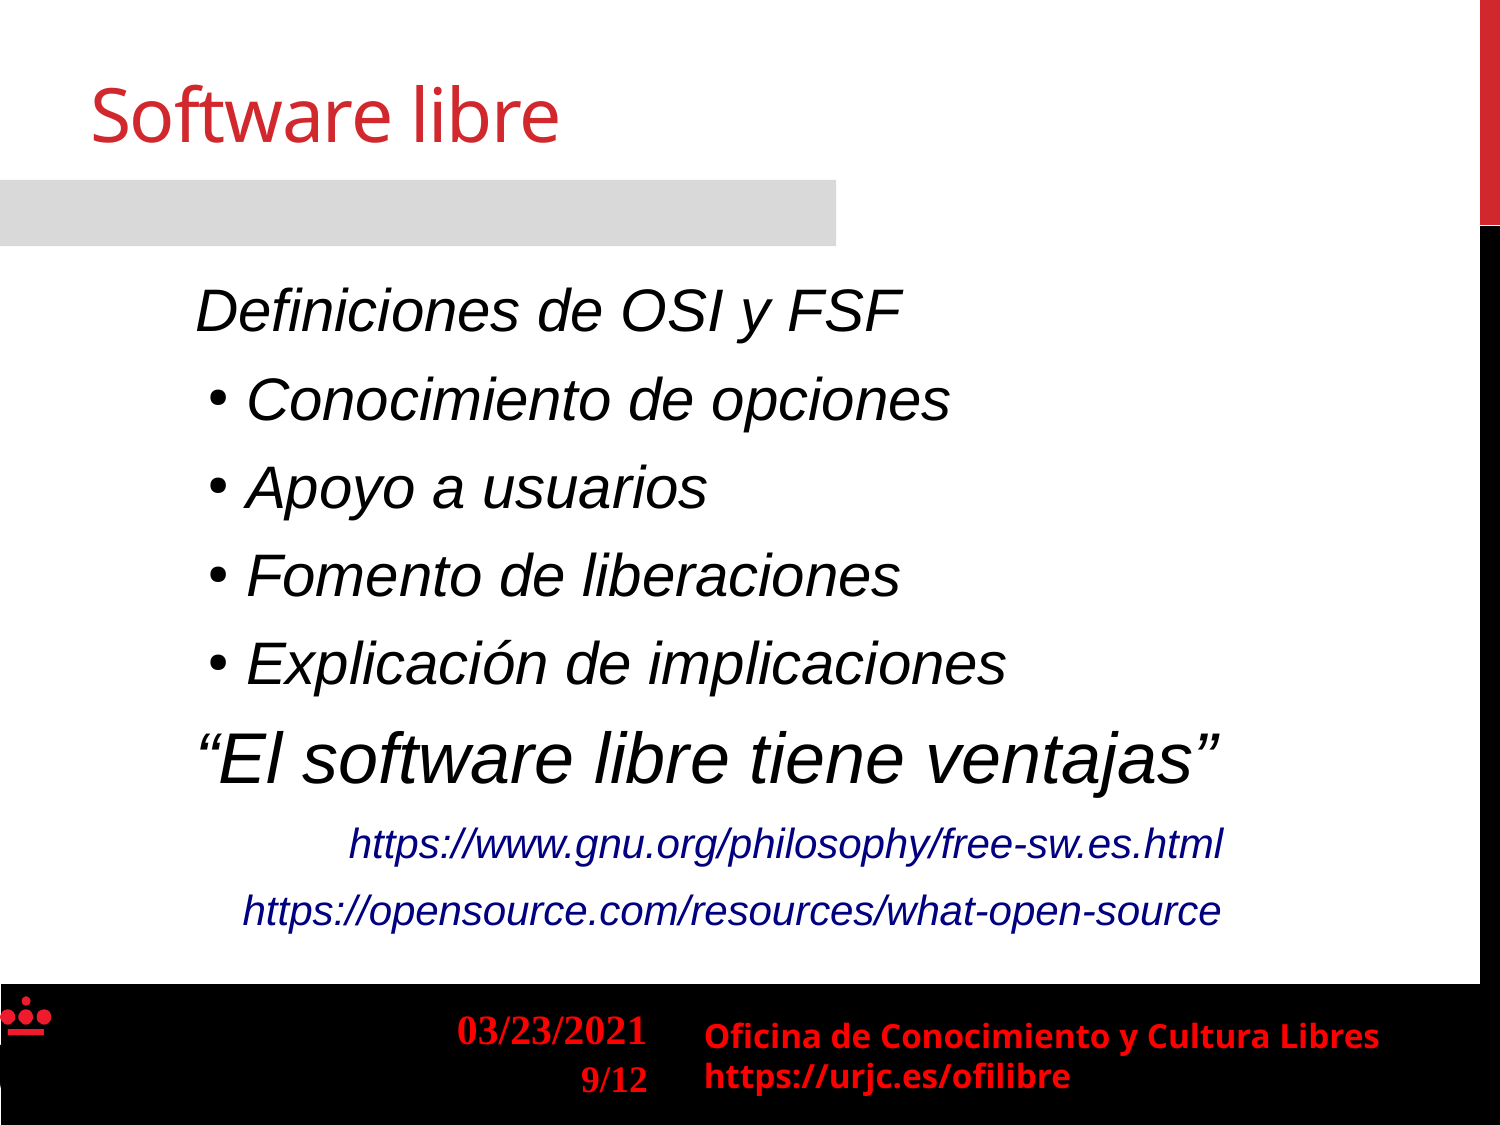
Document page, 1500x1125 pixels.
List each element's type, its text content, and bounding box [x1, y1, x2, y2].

list Definiciones de OSI y FSF Conocimiento de opciones Apoyo a usuarios Fomento de liberaciones Explicación de implicaciones “El software libre tiene ventajas” https://www.gnu.org/philosophy/free-sw.es.html https://opensource.com/resources/what-open-source [180, 270, 1276, 961]
text_box Software libre [0, 24, 1326, 172]
title [75, 15, 1425, 172]
